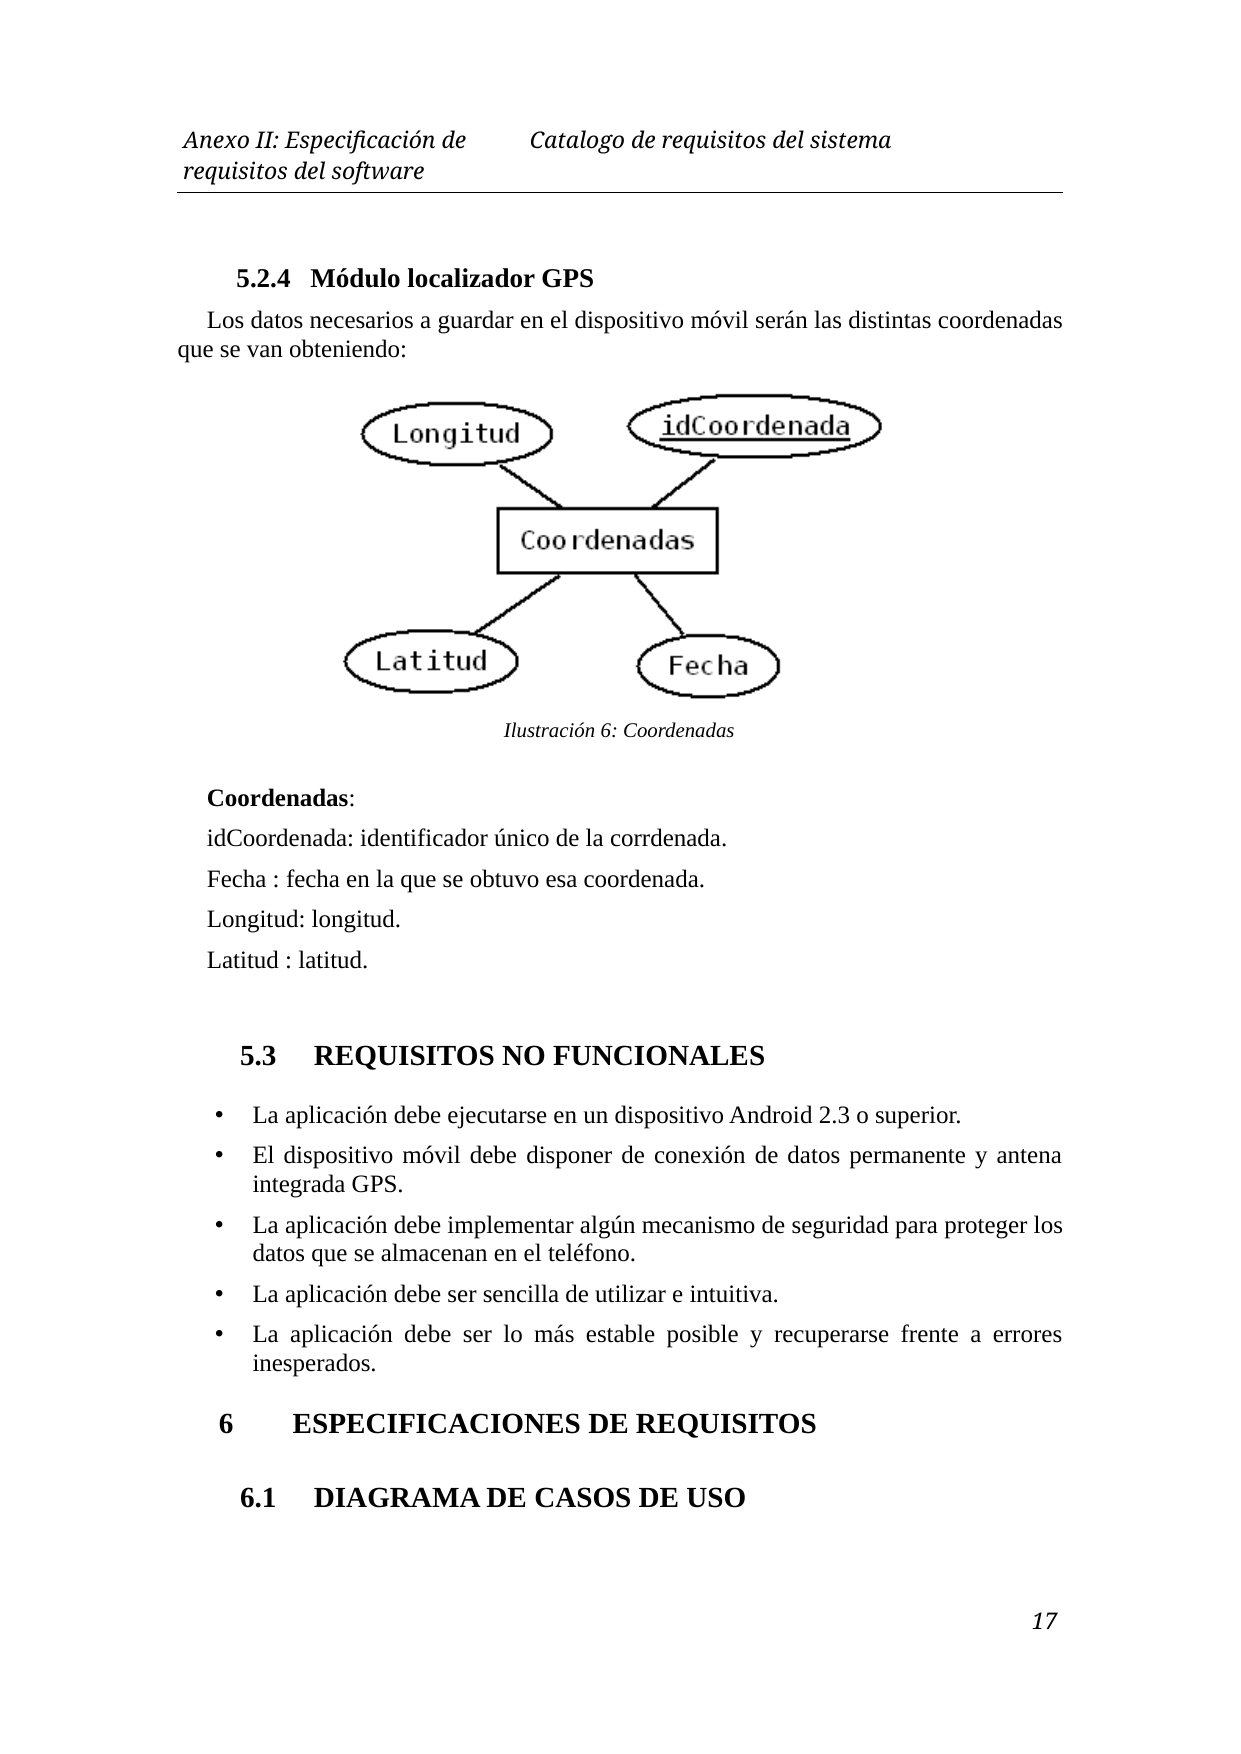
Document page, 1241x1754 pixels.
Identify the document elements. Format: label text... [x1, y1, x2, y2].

subtitle Diagrama de casos de uso [240, 1480, 1063, 1514]
text Los datos necesarios a guardar en el dispositivo móvil serán las distintas coordenadas que se van obteniendo: [177, 305, 1063, 363]
picture [334, 374, 907, 719]
list La aplicación debe implementar algún mecanismo de seguridad para proteger los datos que se almacenan en el teléfono. [215, 1210, 1063, 1267]
subtitle Módulo localizador GPS [236, 262, 1004, 293]
list El dispositivo móvil debe disponer de conexión de datos permanente y antena integrada GPS. [215, 1140, 1063, 1198]
list La aplicación debe ser lo más estable posible y recuperarse frente a errores inesperados. [215, 1319, 1063, 1377]
list La aplicación debe ser sencilla de utilizar e intuitiva. [215, 1279, 1063, 1308]
text Ilustración 6: Coordenadas [334, 719, 906, 742]
subtitle Requisitos no funcionales [240, 1038, 1063, 1071]
text idCoordenada: identificador único de la corrdenada. [177, 823, 1063, 852]
text Longitud: longitud. [177, 904, 1063, 933]
text Fecha : fecha en la que se obtuvo esa coordenada. [177, 864, 1063, 893]
subtitle Especificaciones de requisitos [218, 1406, 1063, 1440]
text Coordenadas: [177, 783, 1063, 812]
list La aplicación debe ejecutarse en un dispositivo Android 2.3 o superior. [215, 1100, 1063, 1129]
text Latitud : latitud. [177, 945, 1063, 974]
